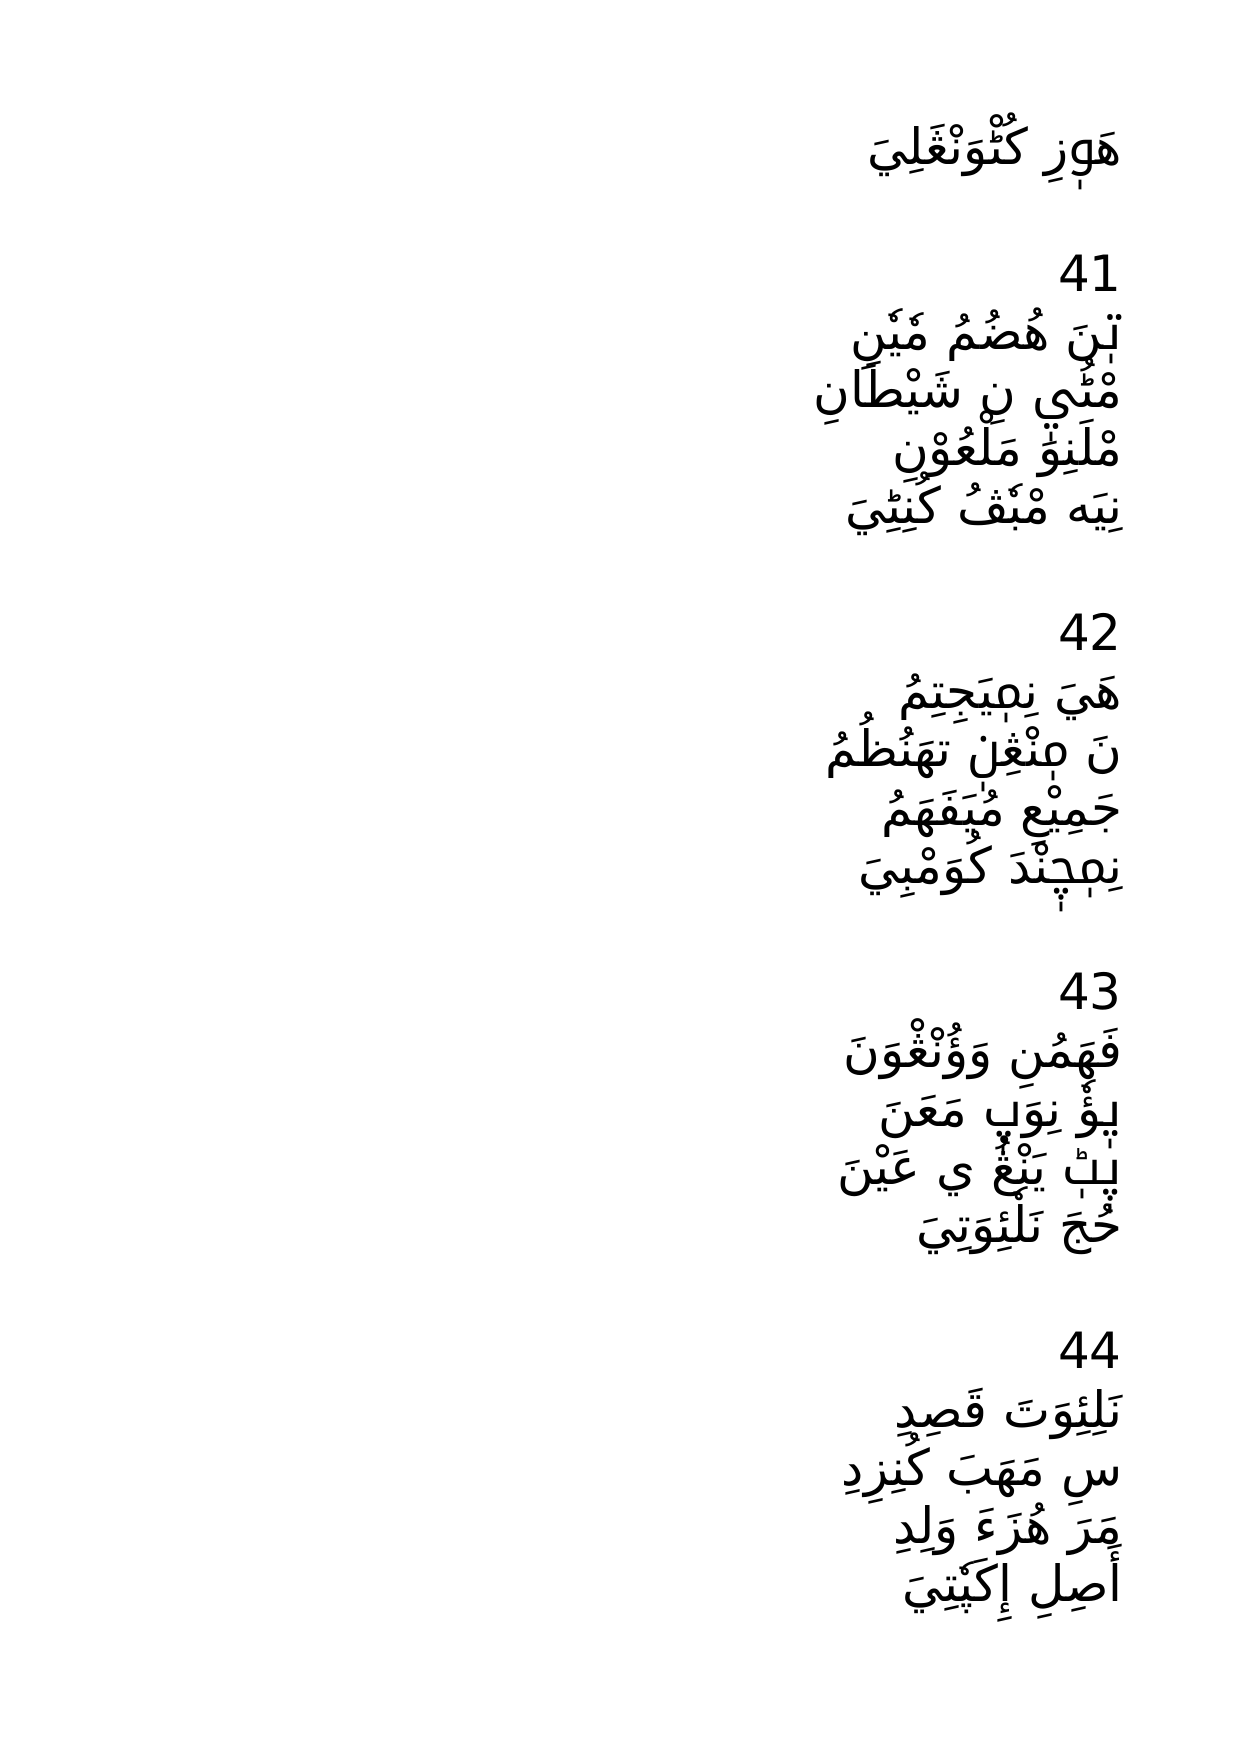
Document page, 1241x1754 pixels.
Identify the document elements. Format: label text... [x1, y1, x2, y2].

text حُجَ نَلٗئِوَتِيَ [118, 1196, 1122, 1254]
text أَصِلِ إِكَپٗتِيَ [118, 1555, 1122, 1613]
text مْٹُيٖ نِ شَيْطَانِ [118, 361, 1122, 419]
text 42 [118, 604, 1122, 662]
text نَ مٖنْڠِنٖ تهَنُظُمُ [118, 720, 1122, 778]
text نِيَه مْبٗڤُ كُنِٹِيَ [118, 477, 1122, 536]
text مَرَ هُزَءَ وَلِدِ [118, 1497, 1122, 1555]
text هَوٖزِ كُٹْوَنْڠَلِيَ [118, 118, 1122, 176]
text پٖٹٖ يَنْڠُ ي عَيْنَ [118, 1138, 1122, 1196]
text تٖنَ هُضُمُ مٗيٗنِ [118, 303, 1122, 361]
text 43 [118, 963, 1122, 1021]
text 44 [118, 1322, 1122, 1381]
text مْلَنِوَ مَلْعُوْنِ [118, 419, 1122, 477]
text نَلِئِوَتَ قَصِدِ [118, 1381, 1122, 1439]
text سِ مَهَبَ كُنِزِدِ [118, 1439, 1122, 1497]
text 41 [118, 244, 1122, 303]
text يٖؤٗ نِوَپٖ مَعَنَ [118, 1079, 1122, 1138]
text نِمٖچٖنْدَ كُوَمْبِيَ [118, 837, 1122, 895]
text هَيَ نِمٖيَجِتِمُ [118, 662, 1122, 720]
text فَهَمُنِ وَؤُنْڠْوَنَ [118, 1021, 1122, 1079]
text جَمِيْعِ مُيَفَهَمُ [118, 778, 1122, 837]
